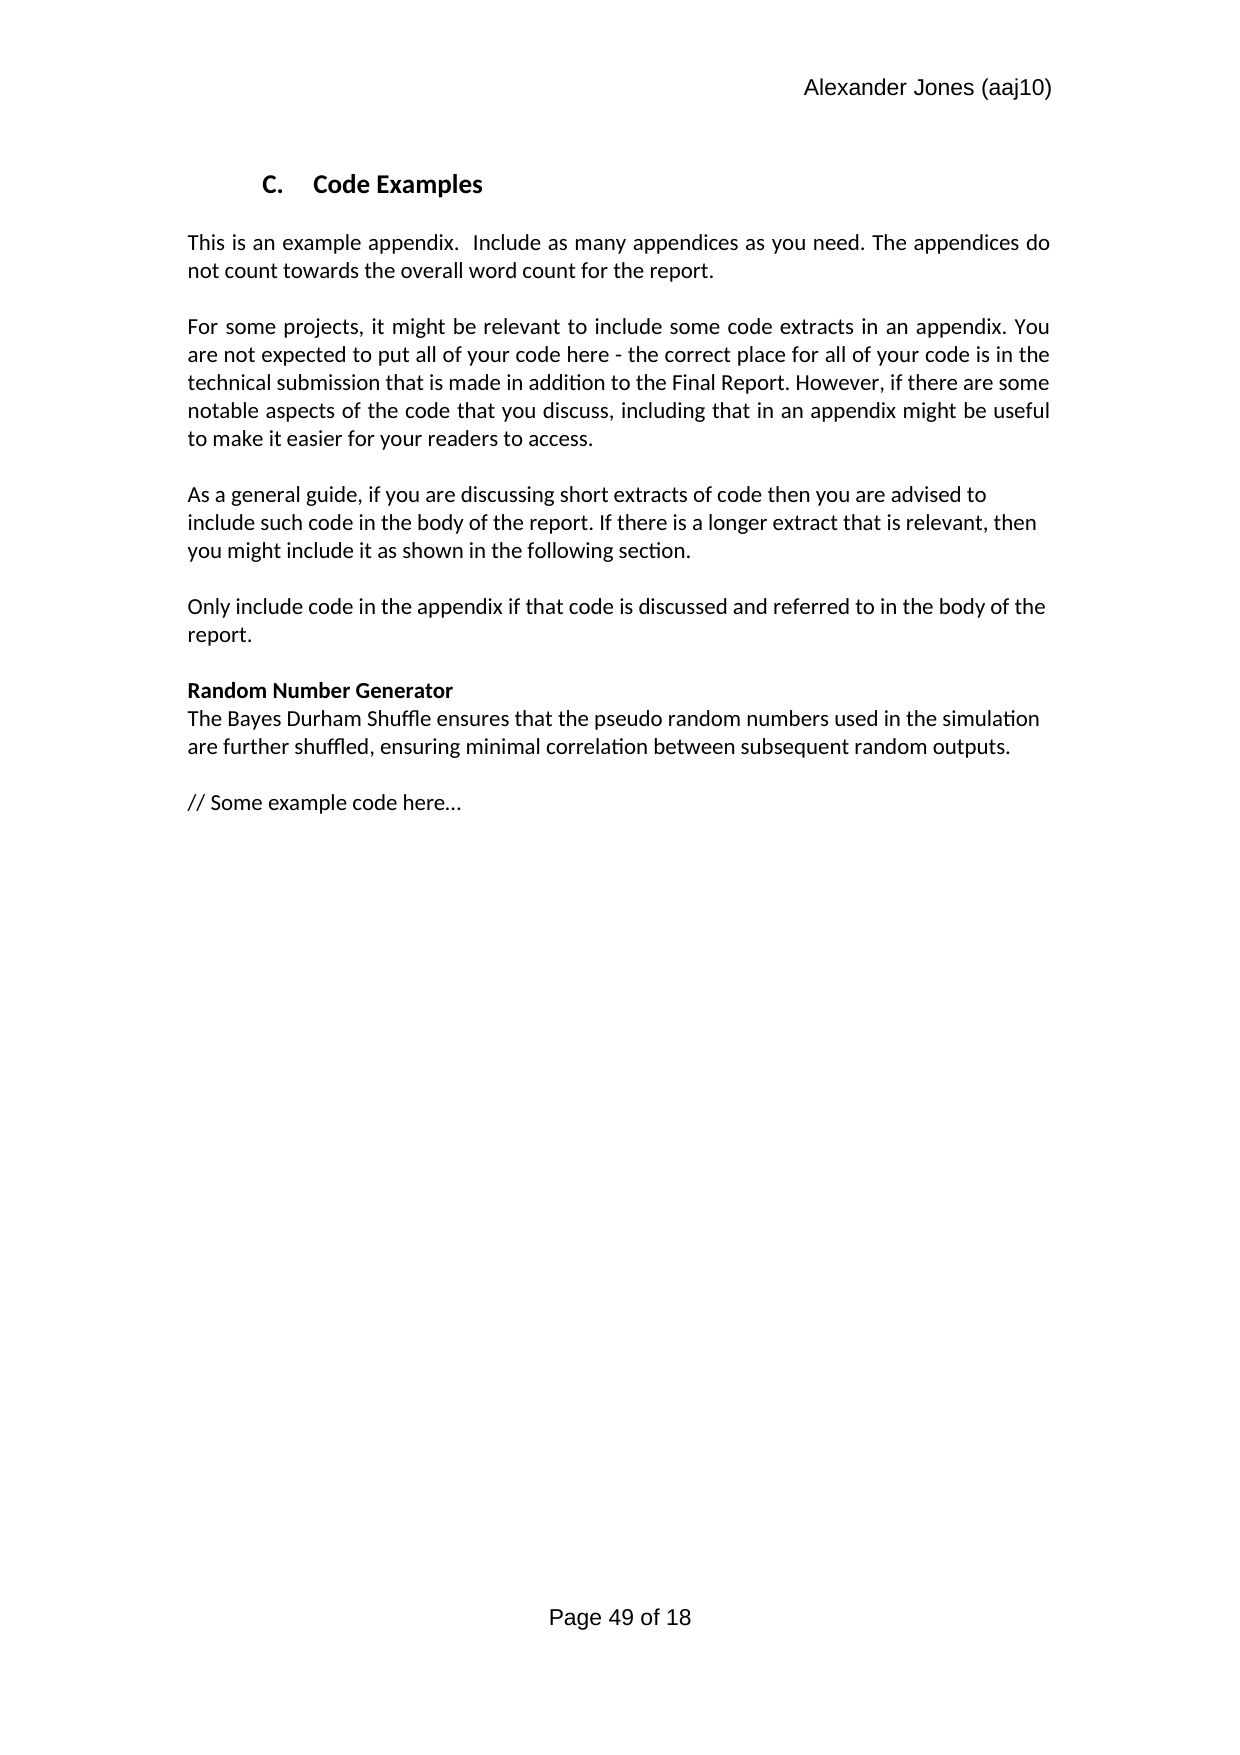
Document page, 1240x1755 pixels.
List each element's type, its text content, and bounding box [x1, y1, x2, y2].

text Random Number Generator [187, 676, 1052, 704]
list Code Examples [262, 167, 1052, 200]
text For some projects, it might be relevant to include some code extracts in an appendix. You are not expected to put all of your code here - the correct place for all of your code is in the technical submission that is made in addition to the Final Report. However, if there are some notable aspects of the code that you discuss, including that in an appendix might be useful to make it easier for your readers to access. [187, 312, 1052, 452]
text This is an example appendix. Include as many appendices as you need. The appendices do not count towards the overall word count for the report. [187, 228, 1052, 284]
text As a general guide, if you are discussing short extracts of code then you are advised to include such code in the body of the report. If there is a longer extract that is relevant, then you might include it as shown in the following section. [187, 480, 1052, 564]
text // Some example code here… [187, 788, 1052, 816]
text Only include code in the appendix if that code is discussed and referred to in the body of the report. [187, 592, 1052, 648]
text The Bayes Durham Shuffle ensures that the pseudo random numbers used in the simulation are further shuffled, ensuring minimal correlation between subsequent random outputs. [187, 704, 1052, 760]
